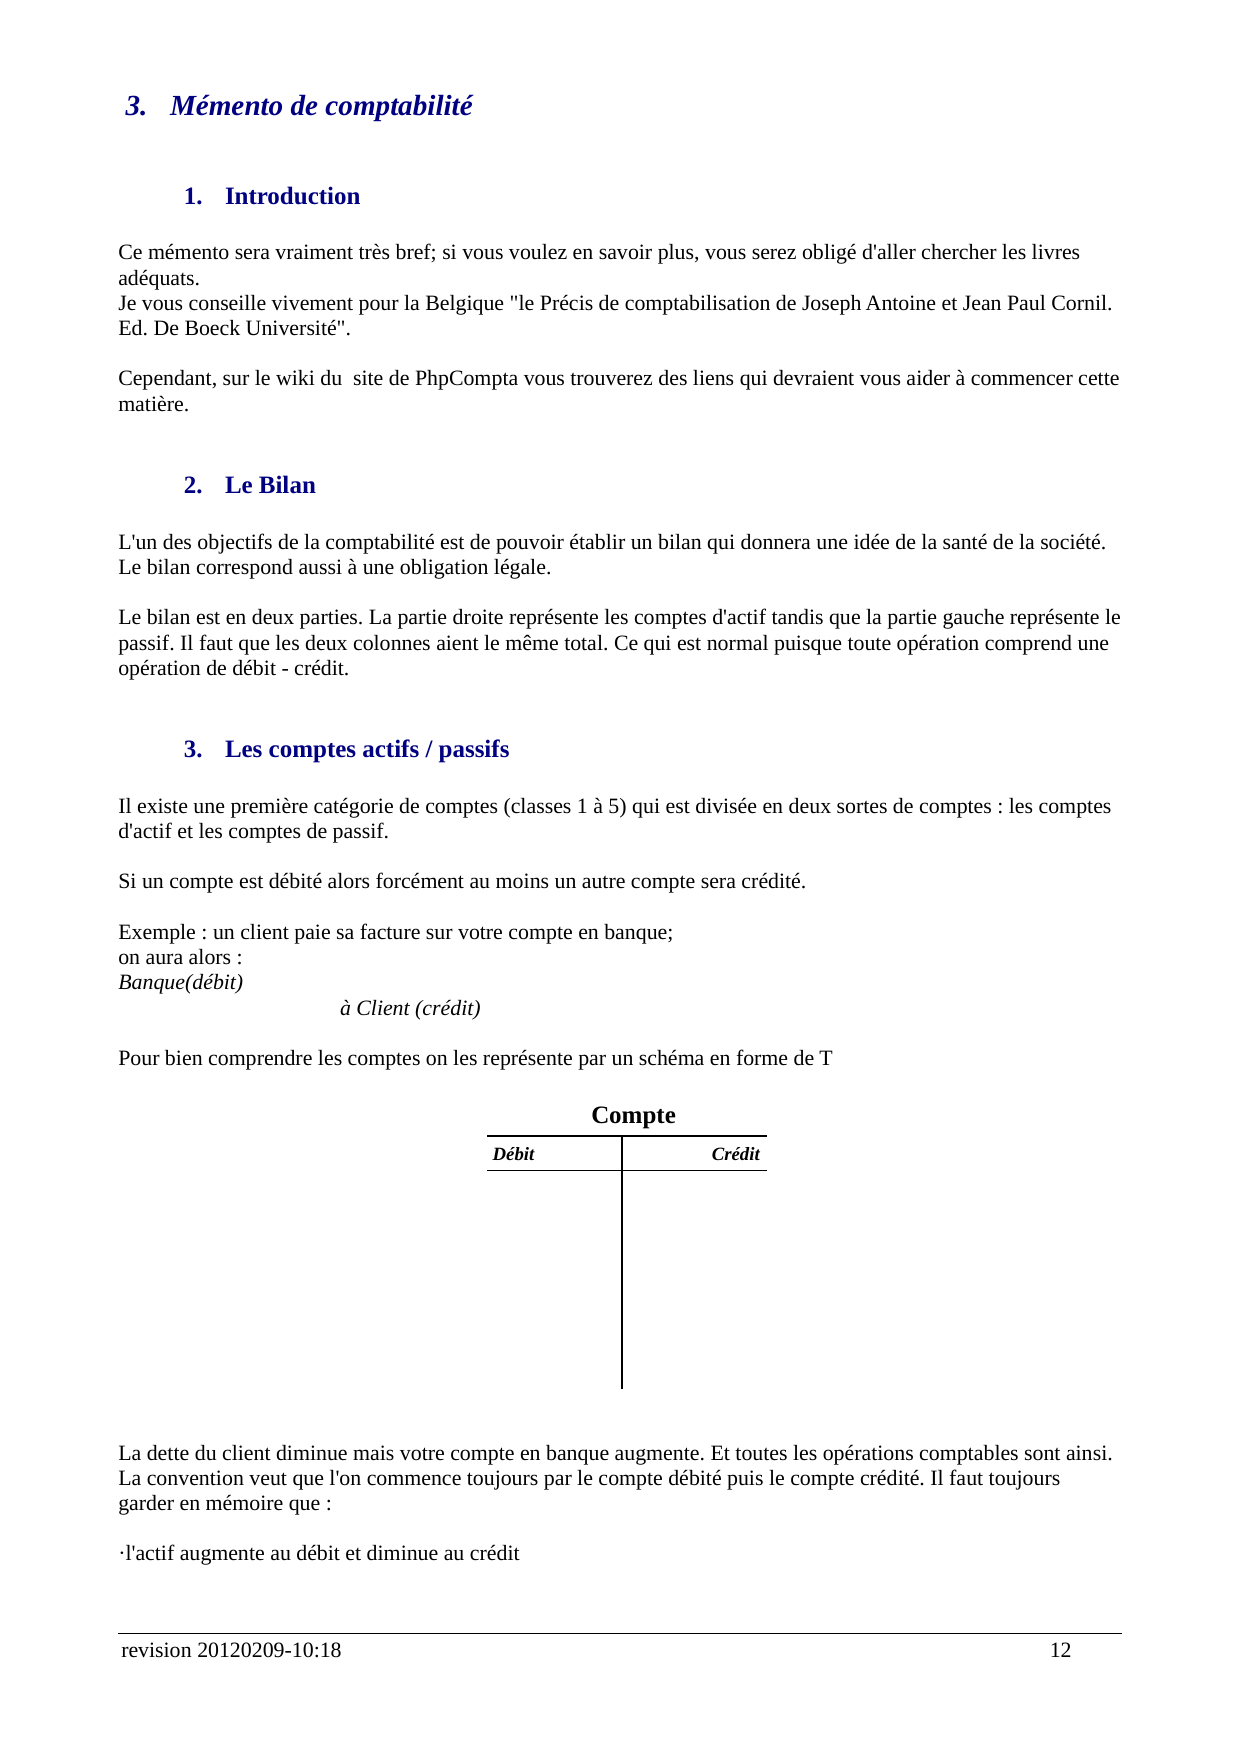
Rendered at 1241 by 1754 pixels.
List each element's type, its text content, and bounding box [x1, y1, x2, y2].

subtitle Introduction [177, 181, 1122, 210]
table_cell Crédit [623, 1137, 767, 1170]
table_cell [487, 1171, 621, 1389]
text Ce mémento sera vraiment très bref; si vous voulez en savoir plus, vous serez obligé d'aller chercher les livres adéquats. [118, 239, 1122, 290]
text à Client (crédit) [118, 994, 1122, 1020]
text ·l'actif augmente au débit et diminue au crédit [118, 1540, 1122, 1566]
table_cell Débit [487, 1137, 621, 1170]
text Banque(débit) [118, 969, 1122, 994]
text Le bilan correspond aussi à une obligation légale. [118, 554, 1122, 579]
text La dette du client diminue mais votre compte en banque augmente. Et toutes les opérations comptables sont ainsi. La convention veut que l'on commence toujours par le compte débité puis le compte crédité. Il faut toujours garder en mémoire que : [118, 1439, 1122, 1515]
subtitle Le Bilan [177, 470, 1122, 499]
text Exemple : un client paie sa facture sur votre compte en banque; [118, 919, 1122, 944]
subtitle Mémento de comptabilité [118, 88, 1122, 122]
text Je vous conseille vivement pour la Belgique "le Précis de comptabilisation de Joseph Antoine et Jean Paul Cornil. Ed. De Boeck Université". [118, 290, 1122, 340]
text Si un compte est débité alors forcément au moins un autre compte sera crédité. [118, 868, 1122, 894]
text Pour bien comprendre les comptes on les représente par un schéma en forme de T [118, 1045, 1122, 1070]
text Cependant, sur le wiki du site de PhpCompta vous trouverez des liens qui devraient vous aider à commencer cette matière. [118, 365, 1122, 416]
subtitle Les comptes actifs / passifs [177, 734, 1122, 763]
text on aura alors : [118, 944, 1122, 969]
table_cell [623, 1171, 767, 1389]
text Il existe une première catégorie de comptes (classes 1 à 5) qui est divisée en deux sortes de comptes : les comptes d'actif et les comptes de passif. [118, 793, 1125, 843]
text L'un des objectifs de la comptabilité est de pouvoir établir un bilan qui donnera une idée de la santé de la société. [118, 529, 1122, 554]
text Le bilan est en deux parties. La partie droite représente les comptes d'actif tandis que la partie gauche représente le passif. Il faut que les deux colonnes aient le même total. Ce qui est normal puisque toute opération comprend une opération de débit - crédit. [118, 604, 1122, 680]
table_header Compte [487, 1095, 767, 1135]
